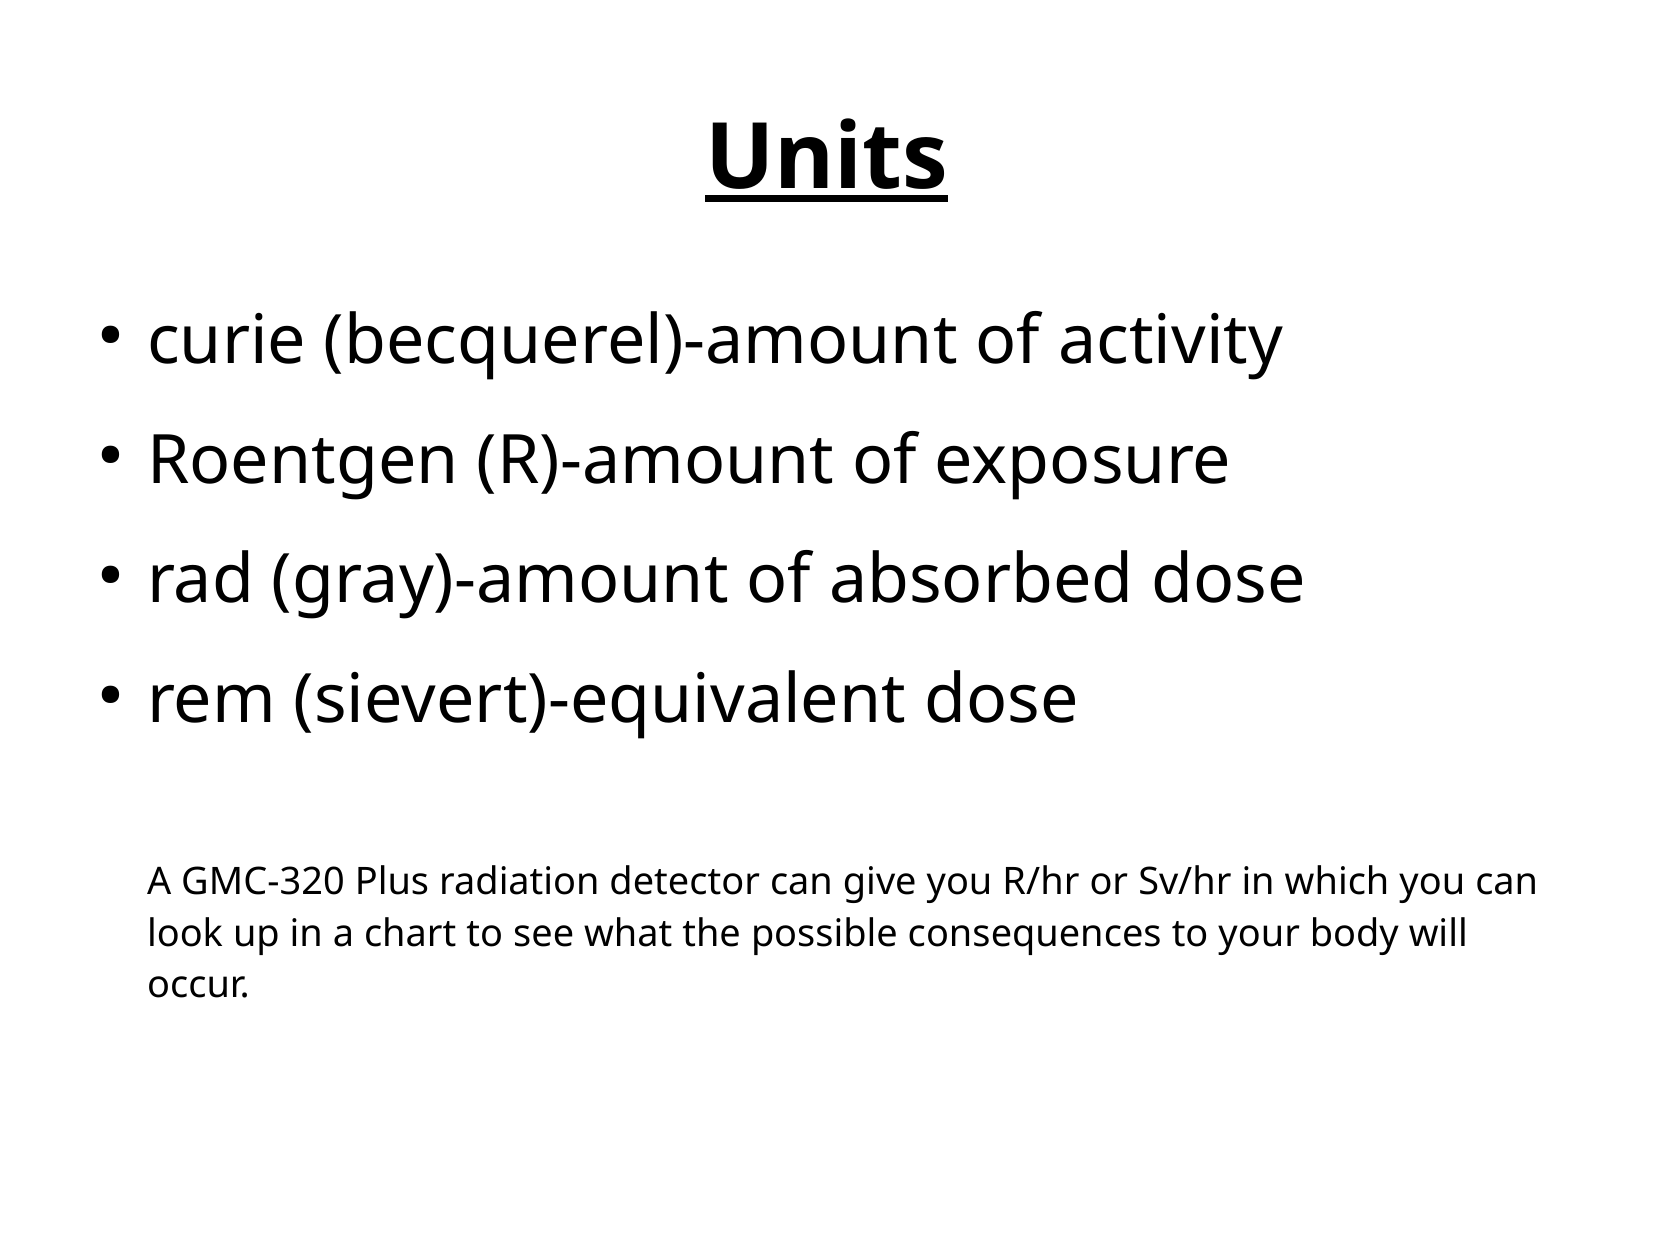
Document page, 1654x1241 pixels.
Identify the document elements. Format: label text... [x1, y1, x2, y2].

title Units [82, 49, 1571, 257]
list curie (becquerel)-amount of activity Roentgen (R)-amount of exposure rad (gray)-amount of absorbed dose rem (sievert)-equivalent dose A GMC-320 Plus radiation detector can give you R/hr or Sv/hr in which you can look up in a chart to see what the possible consequences to your body will occur. [82, 290, 1571, 1010]
